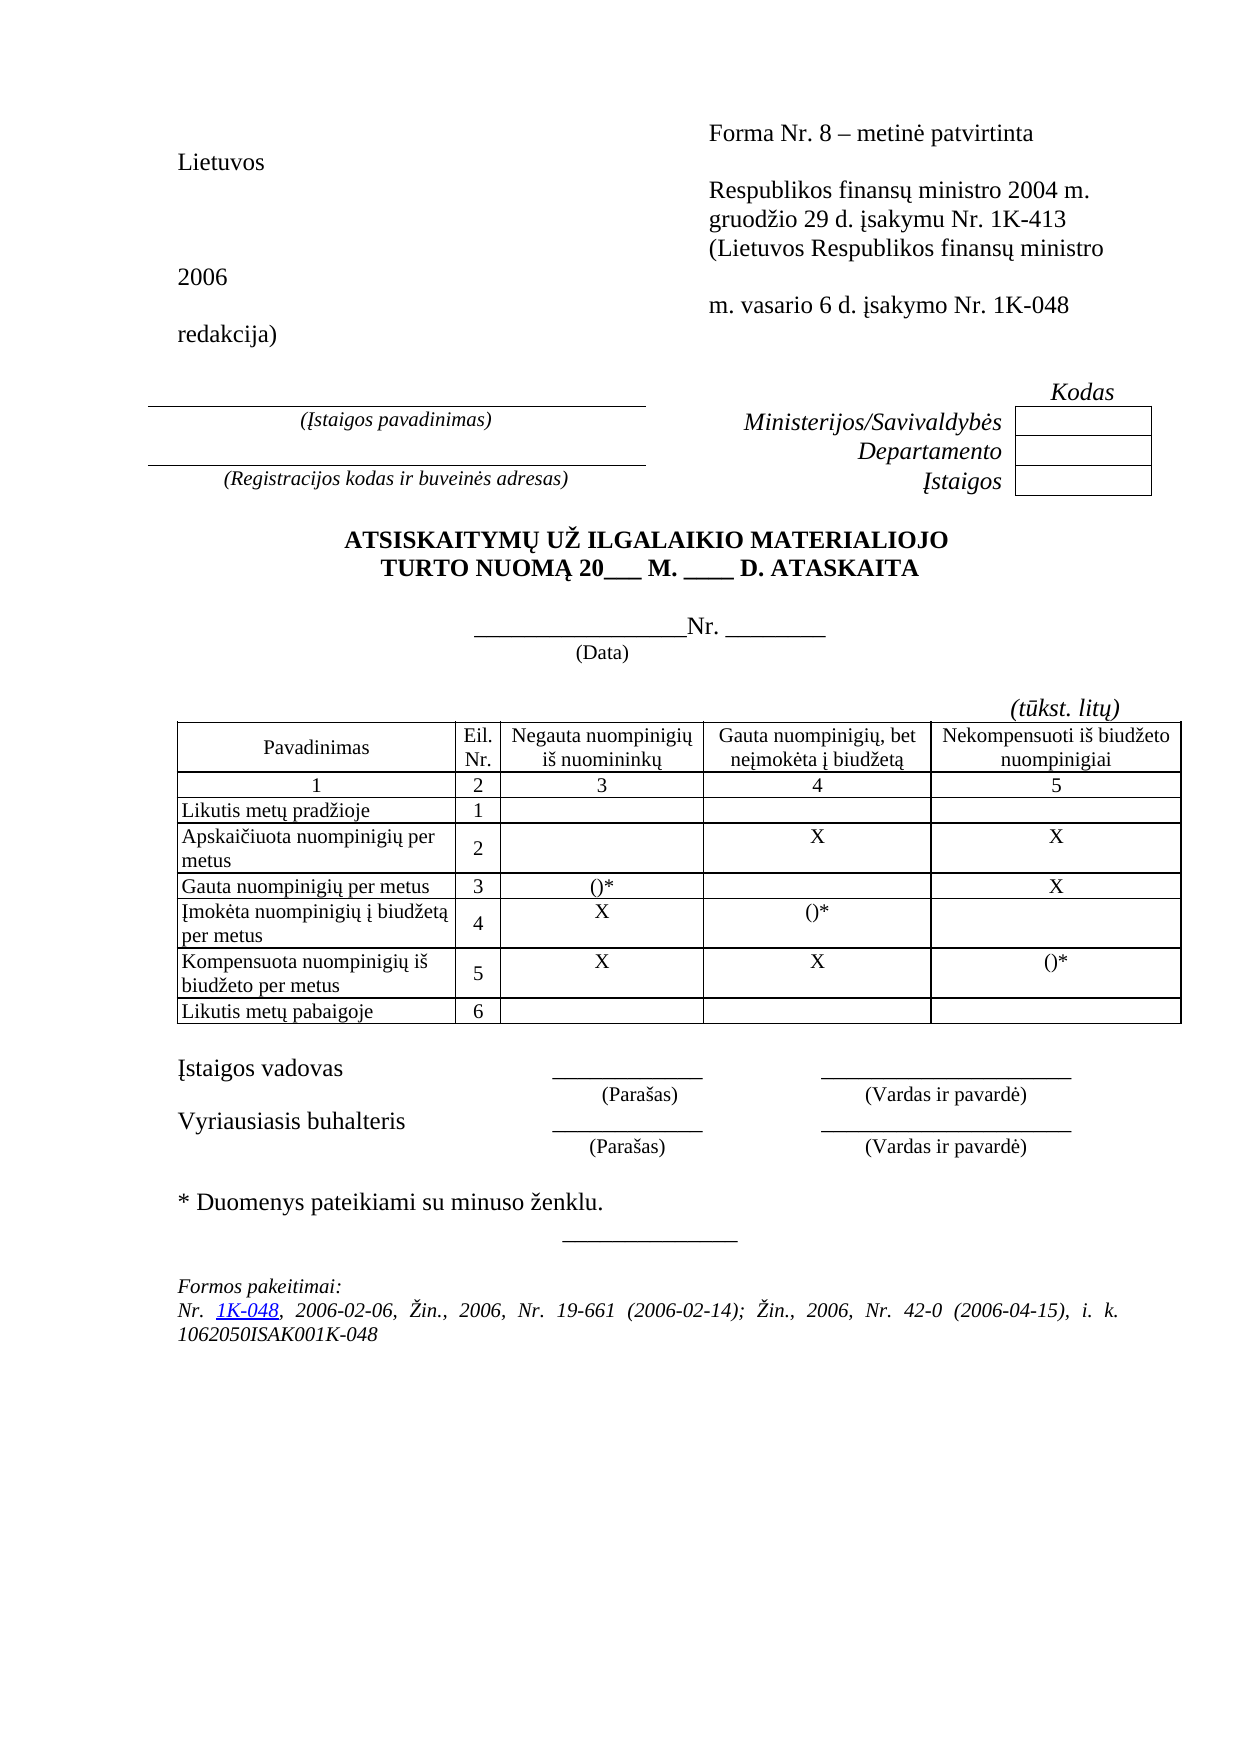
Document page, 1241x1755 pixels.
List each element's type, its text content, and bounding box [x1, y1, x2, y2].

table_cell X [501, 899, 703, 947]
table_cell [932, 798, 1180, 822]
table_cell [932, 899, 1180, 947]
table_cell Įstaigos [646, 465, 1015, 495]
text Formos pakeitimai: [177, 1273, 1122, 1298]
table_cell 2 [456, 824, 500, 872]
table_cell ()* [704, 899, 930, 947]
table_header [148, 377, 646, 406]
table_cell 6 [456, 999, 500, 1023]
table_cell Įmokėta nuompinigių į biudžetą per metus [178, 899, 455, 947]
table_header Pavadinimas [178, 723, 455, 771]
text Nr. 1K-048, 2006-02-06, Žin., 2006, Nr. 19-661 (2006-02-14); Žin., 2006, Nr. 42-0 (2006-04-15), i. k. 1062050ISAK001K-048 [177, 1298, 1122, 1346]
table_cell Kompensuota nuompinigių iš biudžeto per metus [178, 949, 455, 997]
table_cell 5 [456, 949, 500, 997]
table_cell Gauta nuompinigių per metus [178, 874, 455, 898]
table_cell Likutis metų pradžioje [178, 798, 455, 822]
table_cell ()* [932, 949, 1180, 997]
text Respublikos finansų ministro 2004 m. [177, 176, 1122, 204]
table_cell 5 [932, 773, 1180, 797]
table_cell X [932, 824, 1180, 872]
table_cell [501, 824, 703, 872]
table_cell [148, 435, 646, 465]
table_cell X [501, 949, 703, 997]
table_cell X [932, 874, 1180, 898]
text Vyriausiasis buhalteris ____________ ____________________ [177, 1106, 1122, 1134]
table_cell (Įstaigos pavadinimas) [148, 407, 646, 435]
table_cell [1016, 466, 1151, 495]
table_header Kodas [1016, 377, 1152, 406]
text Forma Nr. 8 – metinė patvirtinta Lietuvos [177, 118, 1122, 176]
text * Duomenys pateikiami su minuso ženklu. [177, 1187, 1122, 1216]
table_header Nekompensuoti iš biudžeto nuompinigiai [932, 723, 1180, 771]
table_cell 1 [456, 798, 500, 822]
table_cell 3 [456, 874, 500, 898]
table_cell [932, 999, 1180, 1023]
text gruodžio 29 d. įsakymu Nr. 1K-413 [177, 204, 1122, 233]
table_header [646, 377, 1016, 406]
table_cell Apskaičiuota nuompinigių per metus [178, 824, 455, 872]
text (Lietuvos Respublikos finansų ministro 2006 [177, 233, 1122, 291]
text m. vasario 6 d. įsakymo Nr. 1K-048 redakcija) [177, 291, 1122, 348]
table_cell 2 [456, 773, 500, 797]
text (Data) [177, 640, 1122, 664]
table_cell 4 [456, 899, 500, 947]
text _________________Nr. ________ [177, 611, 1122, 640]
table_header Negauta nuompinigių iš nuomininkų [501, 723, 703, 771]
table_cell [501, 999, 703, 1023]
text ATSISKAITYMŲ UŽ ILGALAIKIO MATERIALIOJO [177, 525, 1122, 553]
table_cell Ministerijos/Savivaldybės [646, 406, 1015, 435]
table_header Gauta nuompinigių, bet neįmokėta į biudžetą [704, 723, 930, 771]
table_cell X [704, 824, 930, 872]
text Įstaigos vadovas ____________ ____________________ [177, 1053, 1122, 1082]
table_cell Departamento [646, 435, 1015, 465]
text TURTO NUOMĄ 20___ M. ____ D. ATASKAITA [177, 553, 1122, 582]
table_cell [501, 798, 703, 822]
table_cell [1016, 407, 1151, 435]
table_cell [704, 999, 930, 1023]
table_cell [704, 798, 930, 822]
table_cell [1016, 436, 1151, 465]
table_cell X [704, 949, 930, 997]
table_cell Likutis metų pabaigoje [178, 999, 455, 1023]
table_cell ()* [501, 874, 703, 898]
text (tūkst. litų) [177, 693, 1122, 721]
table_cell 3 [501, 773, 703, 797]
table_cell (Registracijos kodas ir buveinės adresas) [148, 466, 646, 495]
table_cell [704, 874, 930, 898]
text ______________ [177, 1216, 1122, 1245]
text (Parašas) (Vardas ir pavardė) [177, 1082, 1122, 1106]
table_cell 4 [704, 773, 930, 797]
table_header Eil. Nr. [456, 723, 500, 771]
text (Parašas) (Vardas ir pavardė) [177, 1134, 1122, 1158]
table_cell 1 [178, 773, 455, 797]
